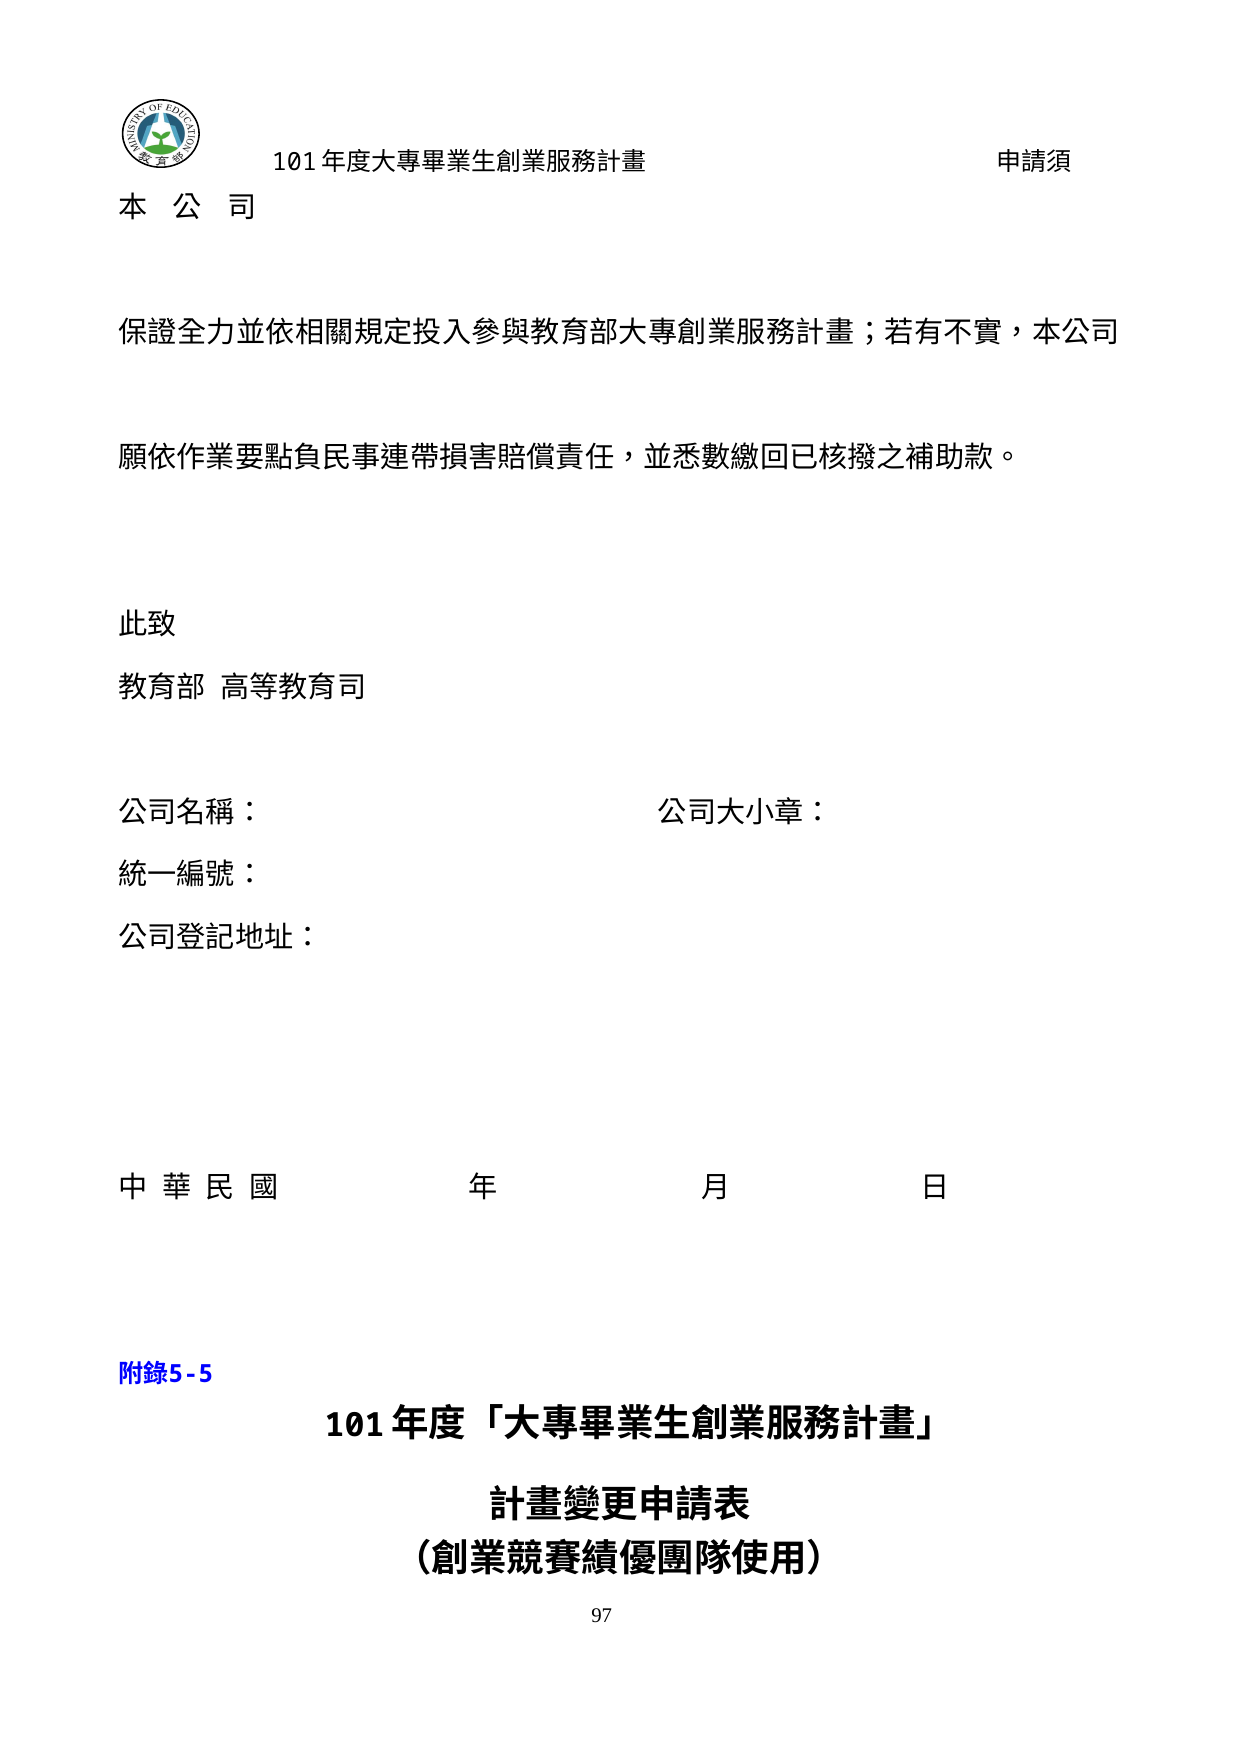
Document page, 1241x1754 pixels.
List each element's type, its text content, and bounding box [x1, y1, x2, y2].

text 公司登記地址： [118, 893, 1122, 955]
text 101年度「大專畢業生創業服務計畫」 [156, 1393, 1122, 1447]
text 中 華 民 國 年 月 日 [118, 1143, 1122, 1205]
text 公司名稱： 公司大小章： [118, 768, 1122, 830]
text 計畫變更申請表 [118, 1474, 1120, 1528]
text （創業競賽績優團隊使用） [118, 1528, 1120, 1583]
text 教育部 高等教育司 [118, 643, 1122, 705]
text 本公司 保證全力並依相關規定投入參與教育部大專創業服務計畫；若有不實，本公司願依作業要點負民事連帶損害賠償責任，並悉數繳回已核撥之補助款。 [118, 163, 1122, 475]
text 此致 [118, 580, 1122, 643]
text 統一編號： [118, 830, 1122, 893]
text 附錄5-5 [118, 1330, 1122, 1393]
